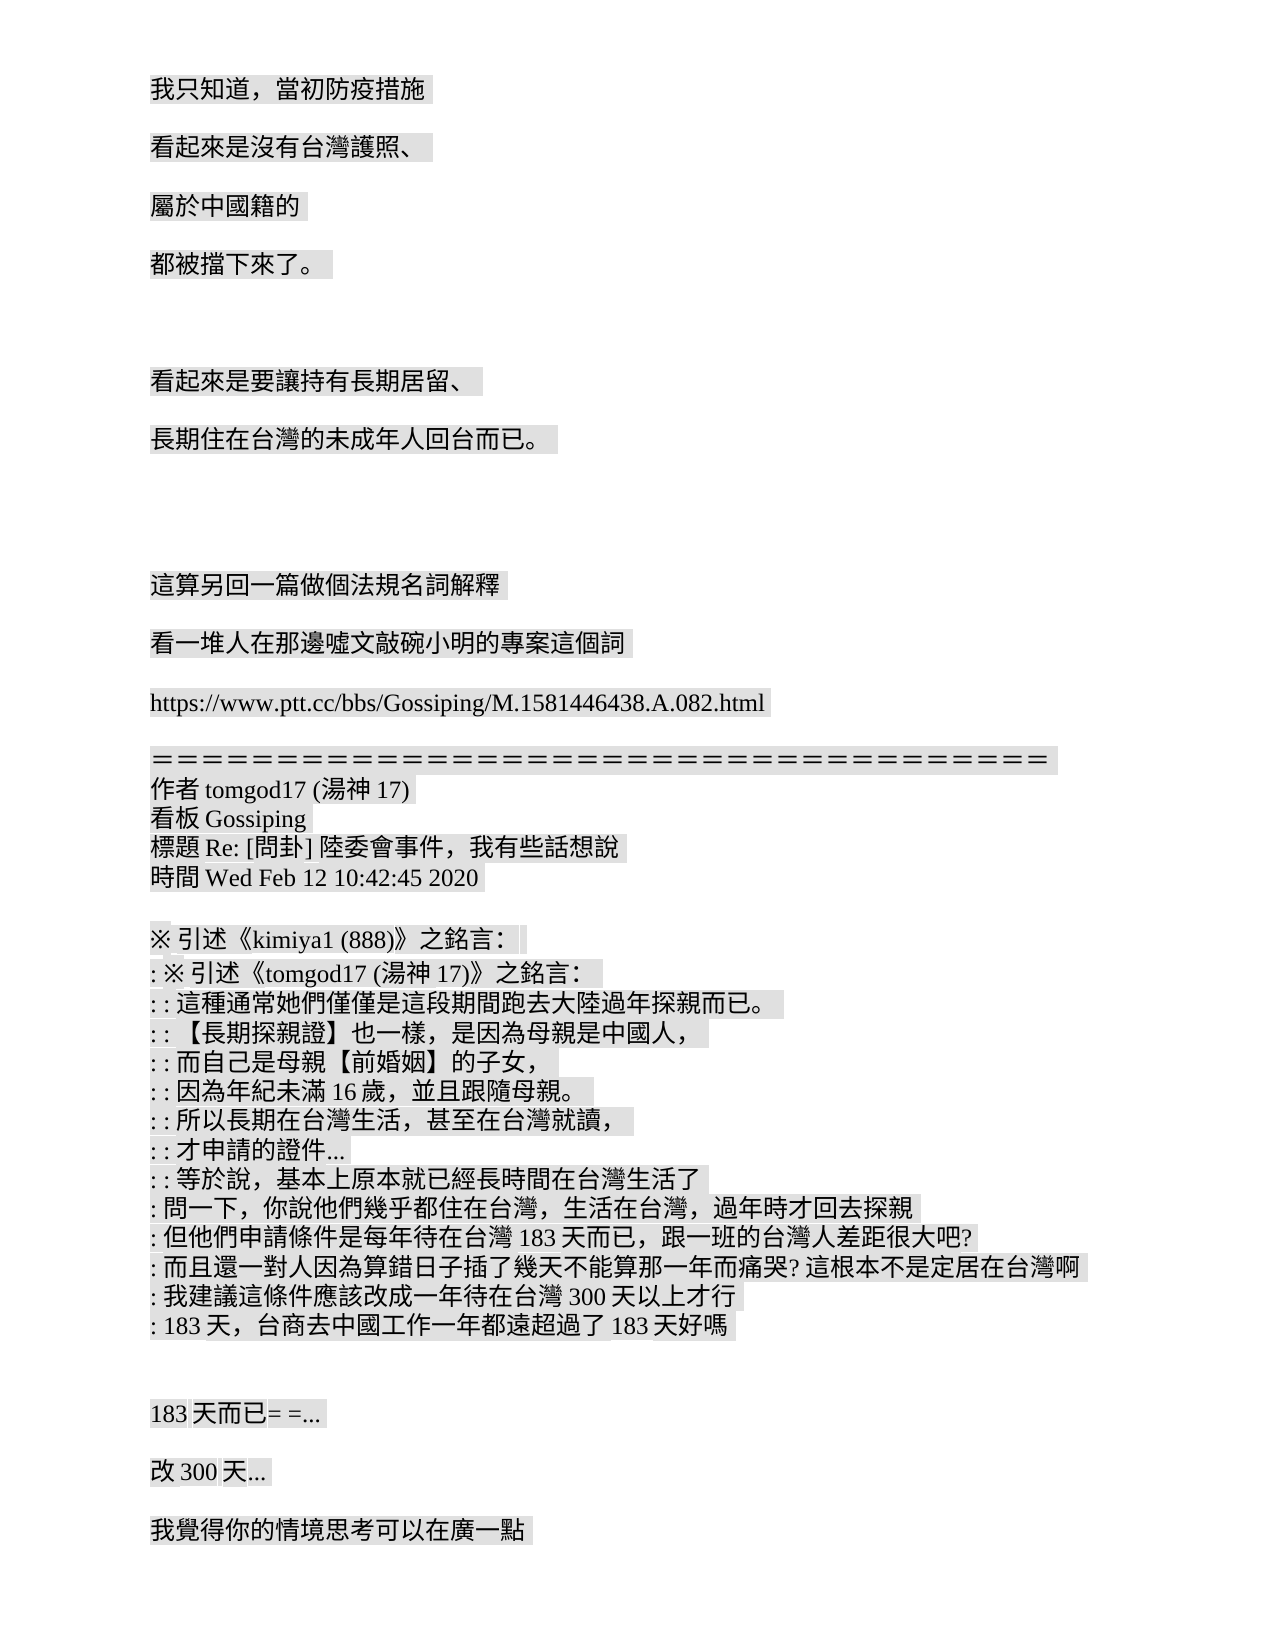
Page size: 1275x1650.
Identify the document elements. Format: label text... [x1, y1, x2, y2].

text 我只知道，當初防疫措施 看起來是沒有台灣護照、 屬於中國籍的 都被擋下來了。 看起來是要讓持有長期居留、 長期住在台灣的未成年人回台而已。 這算另回一篇做個法規名詞解釋 看一堆人在那邊噓文敲碗小明的專案這個詞 https://www.ptt.cc/bbs/Gossiping/M.1581446438.A.082.html ＝＝＝＝＝＝＝＝＝＝＝＝＝＝＝＝＝＝＝＝＝＝＝＝＝＝＝＝＝＝＝＝＝＝＝＝ 作者tomgod17 (湯神17) 看板Gossiping 標題Re: [問卦] 陸委會事件，我有些話想說 時間Wed Feb 12 10:42:45 2020 ※ 引述《kimiya1 (888)》之銘言： : ※ 引述《tomgod17 (湯神17)》之銘言： : : 這種通常她們僅僅是這段期間跑去大陸過年探親而已。 : : 【長期探親證】也一樣，是因為母親是中國人， : : 而自己是母親【前婚姻】的子女， : : 因為年紀未滿16歲，並且跟隨母親。 : : 所以長期在台灣生活，甚至在台灣就讀， : : 才申請的證件... : : 等於說，基本上原本就已經長時間在台灣生活了 : 問一下，你說他們幾乎都住在台灣，生活在台灣，過年時才回去探親 : 但他們申請條件是每年待在台灣183天而已，跟一班的台灣人差距很大吧? : 而且還一對人因為算錯日子插了幾天不能算那一年而痛哭? 這根本不是定居在台灣啊 : 我建議這條件應該改成一年待在台灣300天以上才行 : 183天，台商去中國工作一年都遠超過了183天好嗎 183天而已= =... 改300天... 我覺得你的情境思考可以在廣一點 [150, 75, 1125, 1574]
